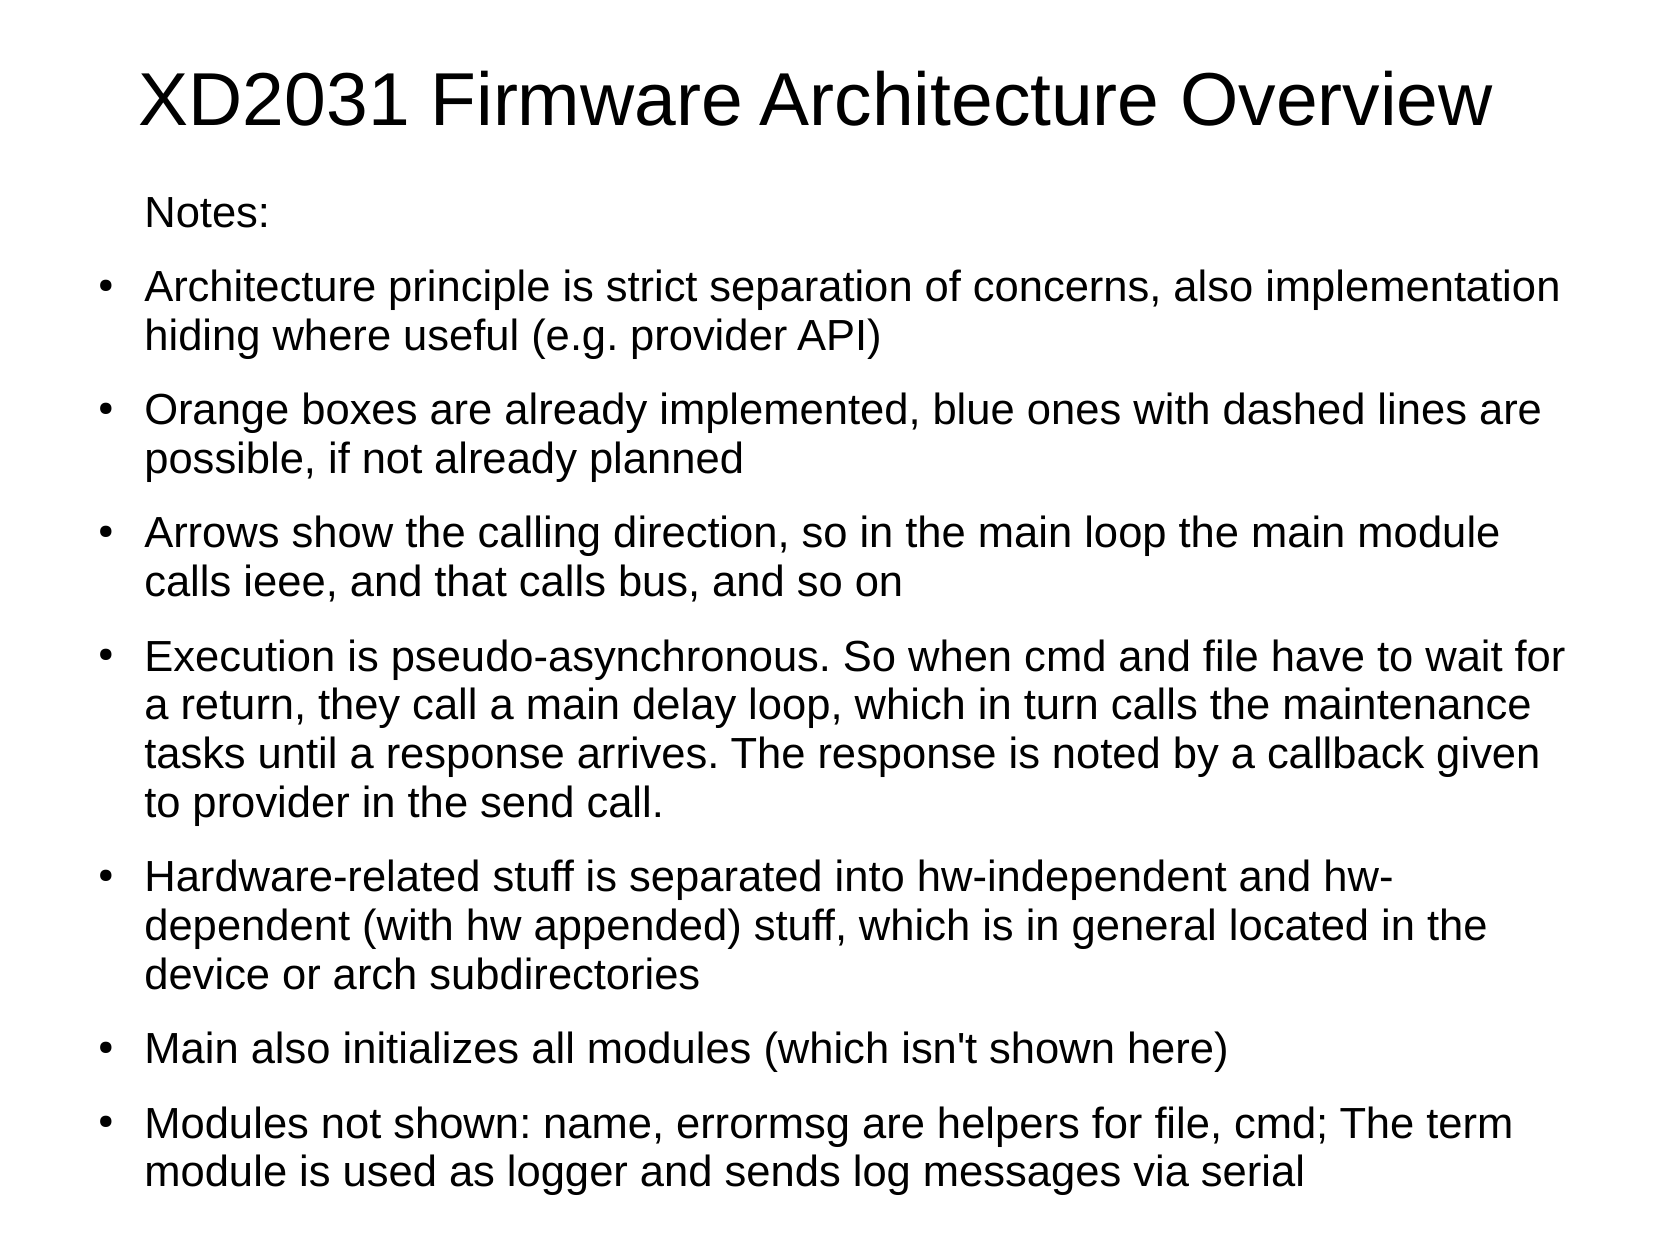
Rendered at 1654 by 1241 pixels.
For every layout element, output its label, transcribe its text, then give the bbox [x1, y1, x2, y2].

title XD2031 Firmware Architecture Overview [82, 49, 1571, 151]
list Notes: Architecture principle is strict separation of concerns, also implementation hiding where useful (e.g. provider API) Orange boxes are already implemented, blue ones with dashed lines are possible, if not already planned Arrows show the calling direction, so in the main loop the main module calls ieee, and that calls bus, and so on Execution is pseudo-asynchronous. So when cmd and file have to wait for a return, they call a main delay loop, which in turn calls the maintenance tasks until a response arrives. The response is noted by a callback given to provider in the send call. Hardware-related stuff is separated into hw-independent and hw-dependent (with hw appended) stuff, which is in general located in the device or arch subdirectories Main also initializes all modules (which isn't shown here) Modules not shown: name, errormsg are helpers for file, cmd; The term module is used as logger and sends log messages via serial [82, 187, 1571, 1201]
